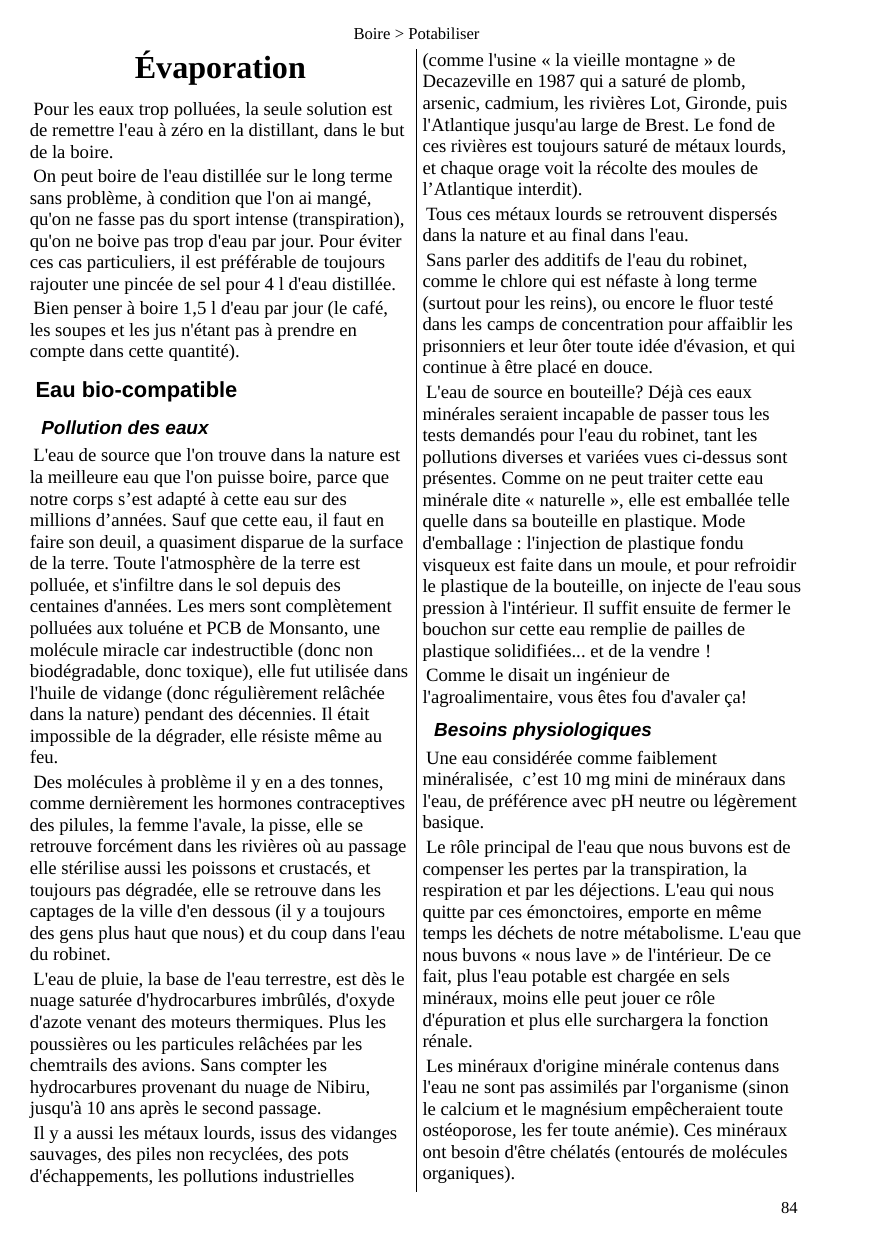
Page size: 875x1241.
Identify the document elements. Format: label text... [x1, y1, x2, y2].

subtitle Eau bio-compatible [35, 377, 411, 402]
text Pour les eaux trop polluées, la seule solution est de remettre l'eau à zéro en la distillant, dans le but de la boire. [29, 97, 411, 162]
text Bien penser à boire 1,5 l d'eau par jour (le café, les soupes et les jus n'étant pas à prendre en compte dans cette quantité). [29, 297, 411, 362]
text Sans parler des additifs de l'eau du robinet, comme le chlore qui est néfaste à long terme (surtout pour les reins), ou encore le fluor testé dans les camps de concentration pour affaiblir les prisonniers et leur ôter toute idée d'évasion, et qui continue à être placé en douce. [422, 249, 803, 378]
subtitle Évaporation [29, 49, 411, 86]
subtitle Besoins physiologiques [434, 719, 803, 741]
text Une eau considérée comme faiblement minéralisée, c’est 10 mg mini de minéraux dans l'eau, de préférence avec pH neutre ou légèrement basique. [422, 747, 803, 833]
text L'eau de source que l'on trouve dans la nature est la meilleure eau que l'on puisse boire, parce que notre corps s’est adapté à cette eau sur des millions d’années. Sauf que cette eau, il faut en faire son deuil, a quasiment disparue de la surface de la terre. Toute l'atmosphère de la terre est polluée, et s'infiltre dans le sol depuis des centaines d'années. Les mers sont complètement polluées aux toluéne et PCB de Monsanto, une molécule miracle car indestructible (donc non biodégradable, donc toxique), elle fut utilisée dans l'huile de vidange (donc régulièrement relâchée dans la nature) pendant des décennies. Il était impossible de la dégrader, elle résiste même au feu. [29, 444, 411, 768]
text Des molécules à problème il y en a des tonnes, comme dernièrement les hormones contraceptives des pilules, la femme l'avale, la pisse, elle se retrouve forcément dans les rivières où au passage elle stérilise aussi les poissons et crustacés, et toujours pas dégradée, elle se retrouve dans les captages de la ville d'en dessous (il y a toujours des gens plus haut que nous) et du coup dans l'eau du robinet. [29, 771, 411, 965]
text L'eau de pluie, la base de l'eau terrestre, est dès le nuage saturée d'hydrocarbures imbrûlés, d'oxyde d'azote venant des moteurs thermiques. Plus les poussières ou les particules relâchées par les chemtrails des avions. Sans compter les hydrocarbures provenant du nuage de Nibiru, jusqu'à 10 ans après le second passage. [29, 968, 411, 1119]
text Il y a aussi les métaux lourds, issus des vidanges sauvages, des piles non recyclées, des pots d'échappements, les pollutions industrielles [29, 1122, 411, 1186]
text Les minéraux d'origine minérale contenus dans l'eau ne sont pas assimilés par l'organisme (sinon le calcium et le magnésium empêcheraient toute ostéoporose, les fer toute anémie). Ces minéraux ont besoin d'être chélatés (entourés de molécules organiques). [422, 1054, 803, 1184]
text Tous ces métaux lourds se retrouvent dispersés dans la nature et au final dans l'eau. [422, 203, 803, 246]
text L'eau de source en bouteille? Déjà ces eaux minérales seraient incapable de passer tous les tests demandés pour l'eau du robinet, tant les pollutions diverses et variées vues ci-dessus sont présentes. Comme on ne peut traiter cette eau minérale dite « naturelle », elle est emballée telle quelle dans sa bouteille en plastique. Mode d'emballage : l'injection de plastique fondu visqueux est faite dans un moule, et pour refroidir le plastique de la bouteille, on injecte de l'eau sous pression à l'intérieur. Il suffit ensuite de fermer le bouchon sur cette eau remplie de pailles de plastique solidifiées... et de la vendre ! [422, 381, 803, 661]
text Le rôle principal de l'eau que nous buvons est de compenser les pertes par la transpiration, la respiration et par les déjections. L'eau qui nous quitte par ces émonctoires, emporte en même temps les déchets de notre métabolisme. L'eau que nous buvons « nous lave » de l'intérieur. De ce fait, plus l'eau potable est chargée en sels minéraux, moins elle peut jouer ce rôle d'épuration et plus elle surchargera la fonction rénale. [422, 836, 803, 1052]
text On peut boire de l'eau distillée sur le long terme sans problème, à condition que l'on ai mangé, qu'on ne fasse pas du sport intense (transpiration), qu'on ne boive pas trop d'eau par jour. Pour éviter ces cas particuliers, il est préférable de toujours rajouter une pincée de sel pour 4 l d'eau distillée. [29, 165, 411, 294]
text (comme l'usine « la vieille montagne » de Decazeville en 1987 qui a saturé de plomb, arsenic, cadmium, les rivières Lot, Gironde, puis l'Atlantique jusqu'au large de Brest. Le fond de ces rivières est toujours saturé de métaux lourds, et chaque orage voit la récolte des moules de l’Atlantique interdit). [422, 49, 803, 200]
subtitle Pollution des eaux [41, 417, 411, 438]
text Comme le disait un ingénieur de l'agroalimentaire, vous êtes fou d'avaler ça! [422, 664, 803, 707]
